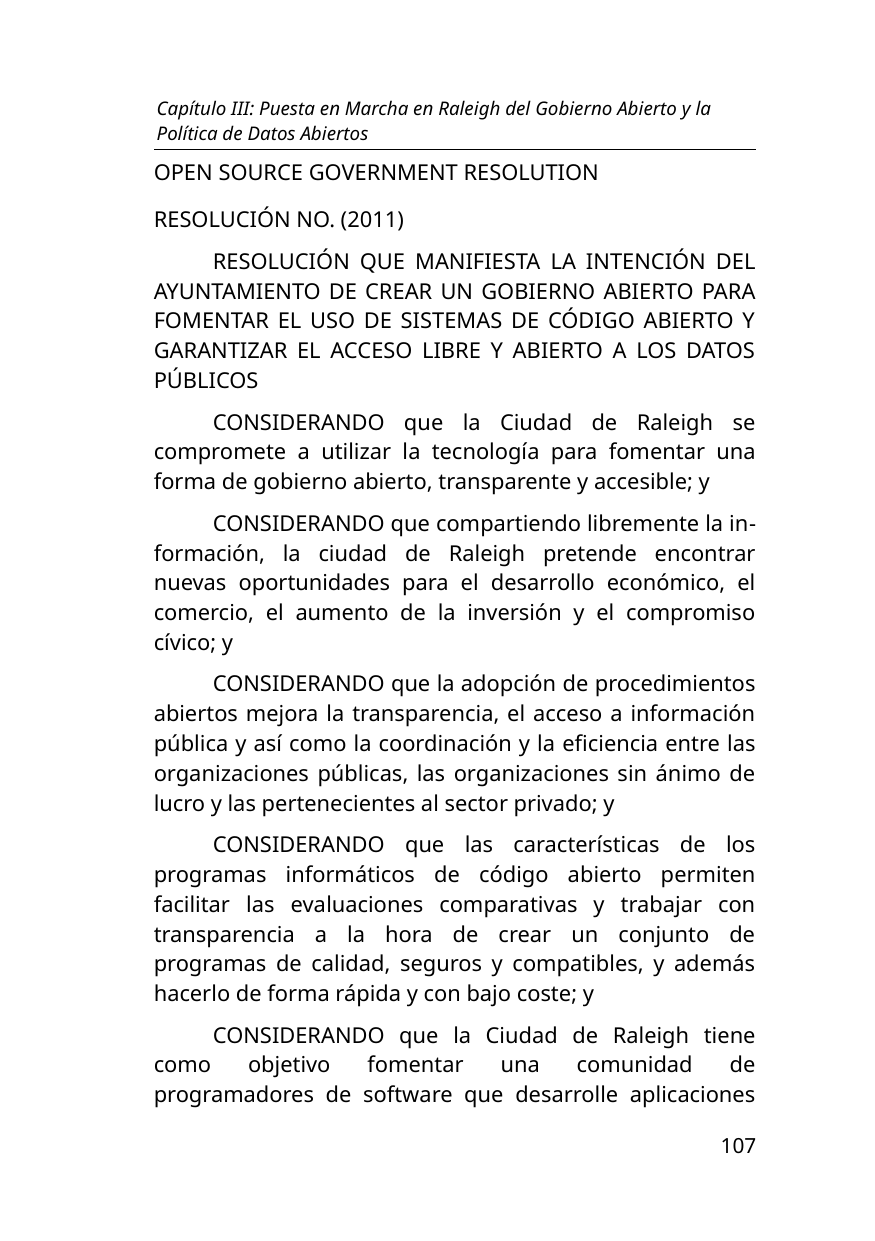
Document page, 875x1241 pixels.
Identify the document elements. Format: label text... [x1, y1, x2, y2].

text CONSIDERANDO que la adopción de procedimientos abiertos mejora la transparencia, el acceso a información pú­blica y así como la coordinación y la eficiencia entre las orga­nizaciones públicas, las organizaciones sin ánimo de lucro y las pertenecientes al sector privado; y [153, 668, 756, 817]
text RESOLUCIÓN QUE MANIFIESTA LA INTENCIÓN DEL AYUNTAMIENTO DE CREAR UN GOBIERNO ABIERTO PARA FOMENTAR EL USO DE SISTEMAS DE CÓDIGO ABIERTO Y GARANTIZAR EL ACCESO LIBRE Y ABIERTO A LOS DATOS PÚBLICOS [153, 246, 756, 395]
text OPEN SOURCE GOVERNMENT RESOLUTION [153, 157, 756, 187]
text RESOLUCIÓN NO. (2011) [153, 204, 756, 234]
text CONSIDERANDO que las características de los progra­mas informáticos de código abierto permiten facilitar las eva­luaciones comparativas y trabajar con transparencia a la hora de crear un conjunto de programas de calidad, seguros y compatibles, y además hacerlo de forma rápida y con bajo coste; y [153, 829, 756, 1008]
text CONSIDERANDO que compartiendo libremente la in­formación, la ciudad de Raleigh pretende encontrar nuevas oportunidades para el desarrollo económico, el comercio, el aumento de la inversión y el compromiso cívico; y [153, 508, 756, 657]
text CONSIDERANDO que la Ciudad de Raleigh tiene como objetivo fomentar una comunidad de programadores de software que desarrolle aplicaciones [153, 1020, 756, 1109]
text CONSIDERANDO que la Ciudad de Raleigh se compro­mete a utilizar la tecnología para fomentar una forma de go­bierno abierto, transparente y accesible; y [153, 407, 756, 496]
